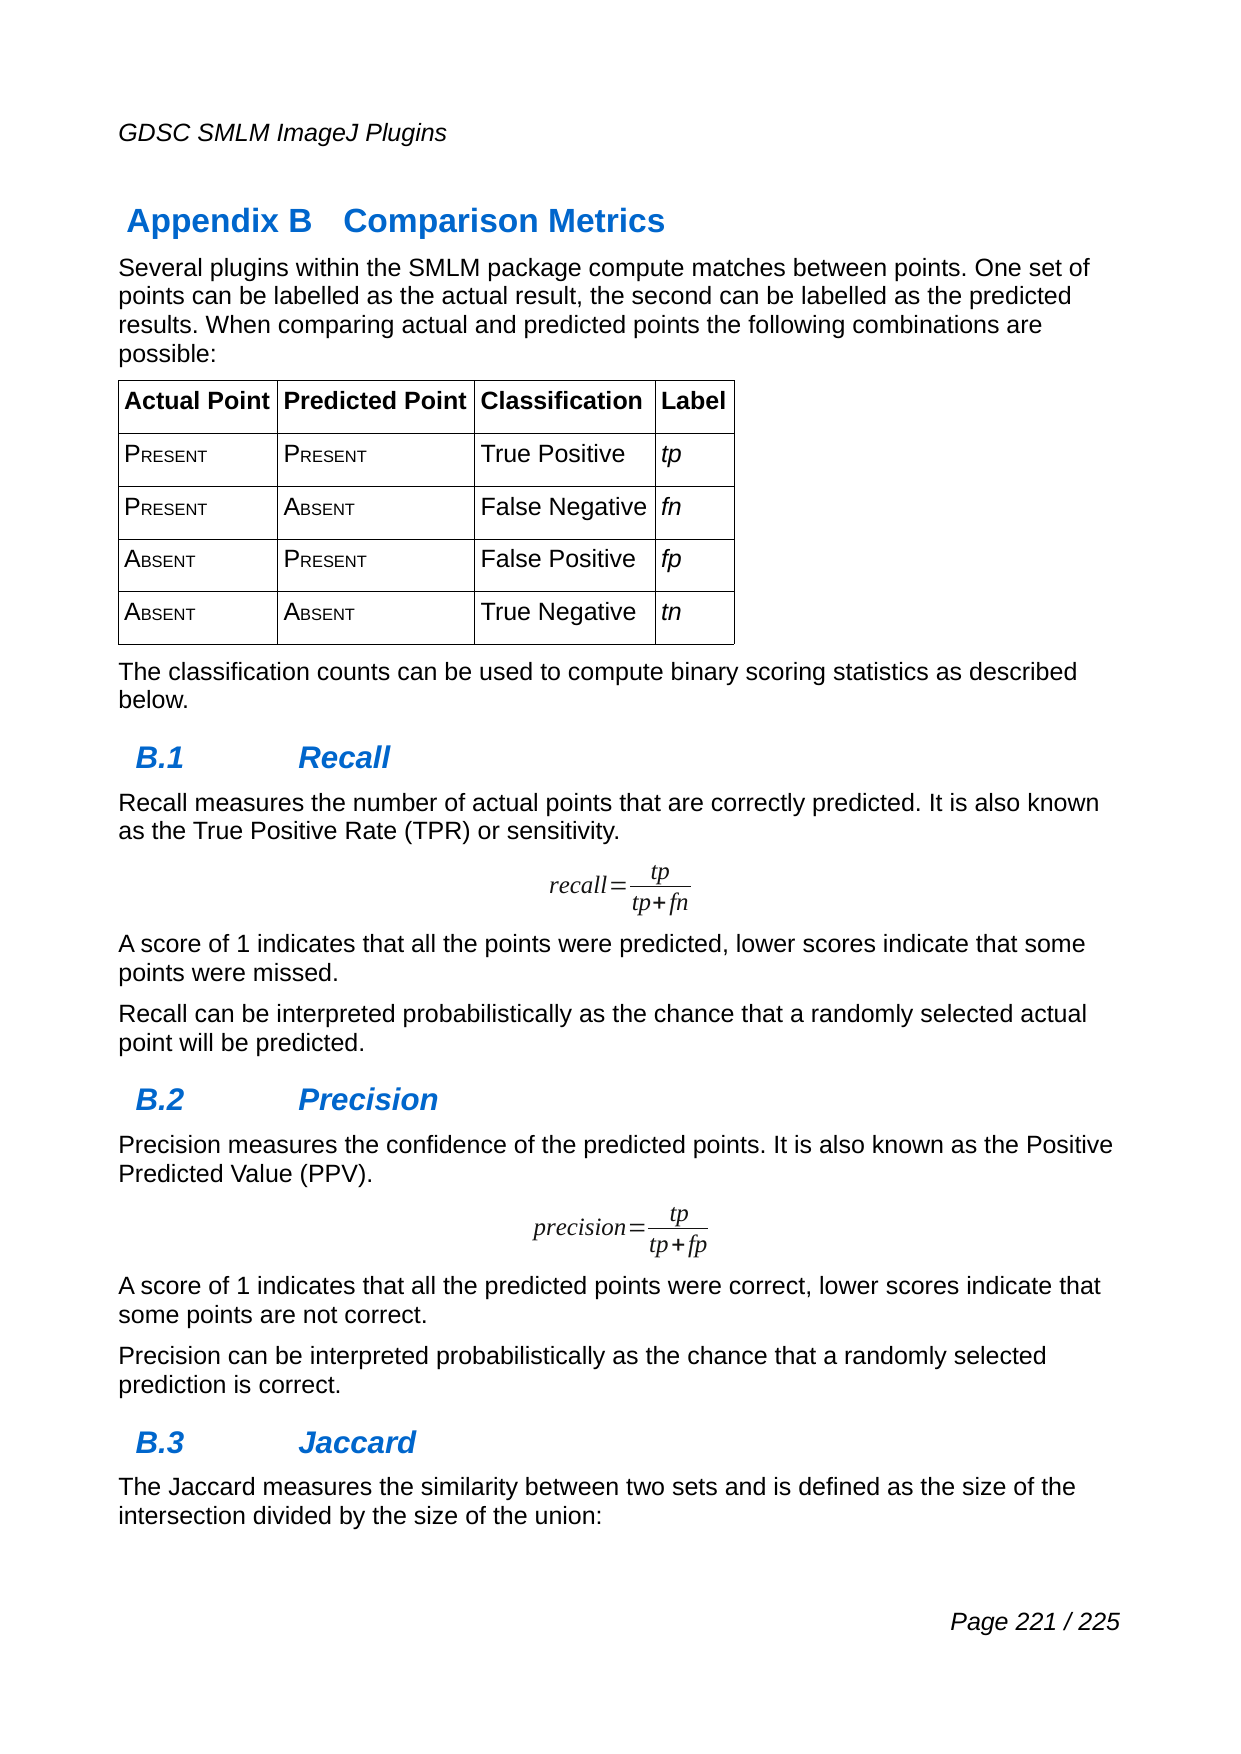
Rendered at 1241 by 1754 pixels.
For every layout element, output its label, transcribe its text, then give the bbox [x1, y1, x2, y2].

table_cell Absent [119, 540, 277, 591]
text Recall can be interpreted probabilistically as the chance that a randomly selected actual point will be predicted. [118, 999, 1122, 1056]
table_header Actual Point [119, 381, 277, 433]
table_cell True Negative [475, 592, 655, 644]
table_cell fp [656, 540, 734, 591]
table_cell Absent [278, 592, 474, 644]
table_header Classification [475, 381, 655, 433]
table_cell Present [278, 434, 474, 486]
subtitle Precision [118, 1081, 1122, 1117]
table_cell Present [119, 434, 277, 486]
text A score of 1 indicates that all the predicted points were correct, lower scores indicate that some points are not correct. [118, 1271, 1122, 1329]
text The classification counts can be used to compute binary scoring statistics as described below. [118, 657, 1122, 714]
table_header Label [656, 381, 734, 433]
text Precision measures the confidence of the predicted points. It is also known as the Positive Predicted Value (PPV). [118, 1130, 1122, 1187]
table_cell tn [656, 592, 734, 644]
table_cell Absent [119, 592, 277, 644]
table_cell fn [656, 487, 734, 538]
table_cell tp [656, 434, 734, 486]
table_cell Present [119, 487, 277, 538]
text A score of 1 indicates that all the points were predicted, lower scores indicate that some points were missed. [118, 929, 1122, 986]
subtitle Comparison Metrics [118, 201, 1122, 240]
table_cell False Negative [475, 487, 655, 538]
text Precision can be interpreted probabilistically as the chance that a randomly selected prediction is correct. [118, 1341, 1122, 1399]
table_cell Present [278, 540, 474, 591]
table_cell Absent [278, 487, 474, 538]
subtitle Recall [118, 739, 1122, 775]
table_cell False Positive [475, 540, 655, 591]
subtitle Jaccard [118, 1424, 1122, 1460]
table_cell True Positive [475, 434, 655, 486]
text Several plugins within the SMLM package compute matches between points. One set of points can be labelled as the actual result, the second can be labelled as the predicted results. When comparing actual and predicted points the following combinations are possible: [118, 252, 1122, 367]
text The Jaccard measures the similarity between two sets and is defined as the size of the intersection divided by the size of the union: [118, 1472, 1122, 1530]
text Recall measures the number of actual points that are correctly predicted. It is also known as the True Positive Rate (TPR) or sensitivity. [118, 787, 1122, 845]
table_header Predicted Point [278, 381, 474, 433]
